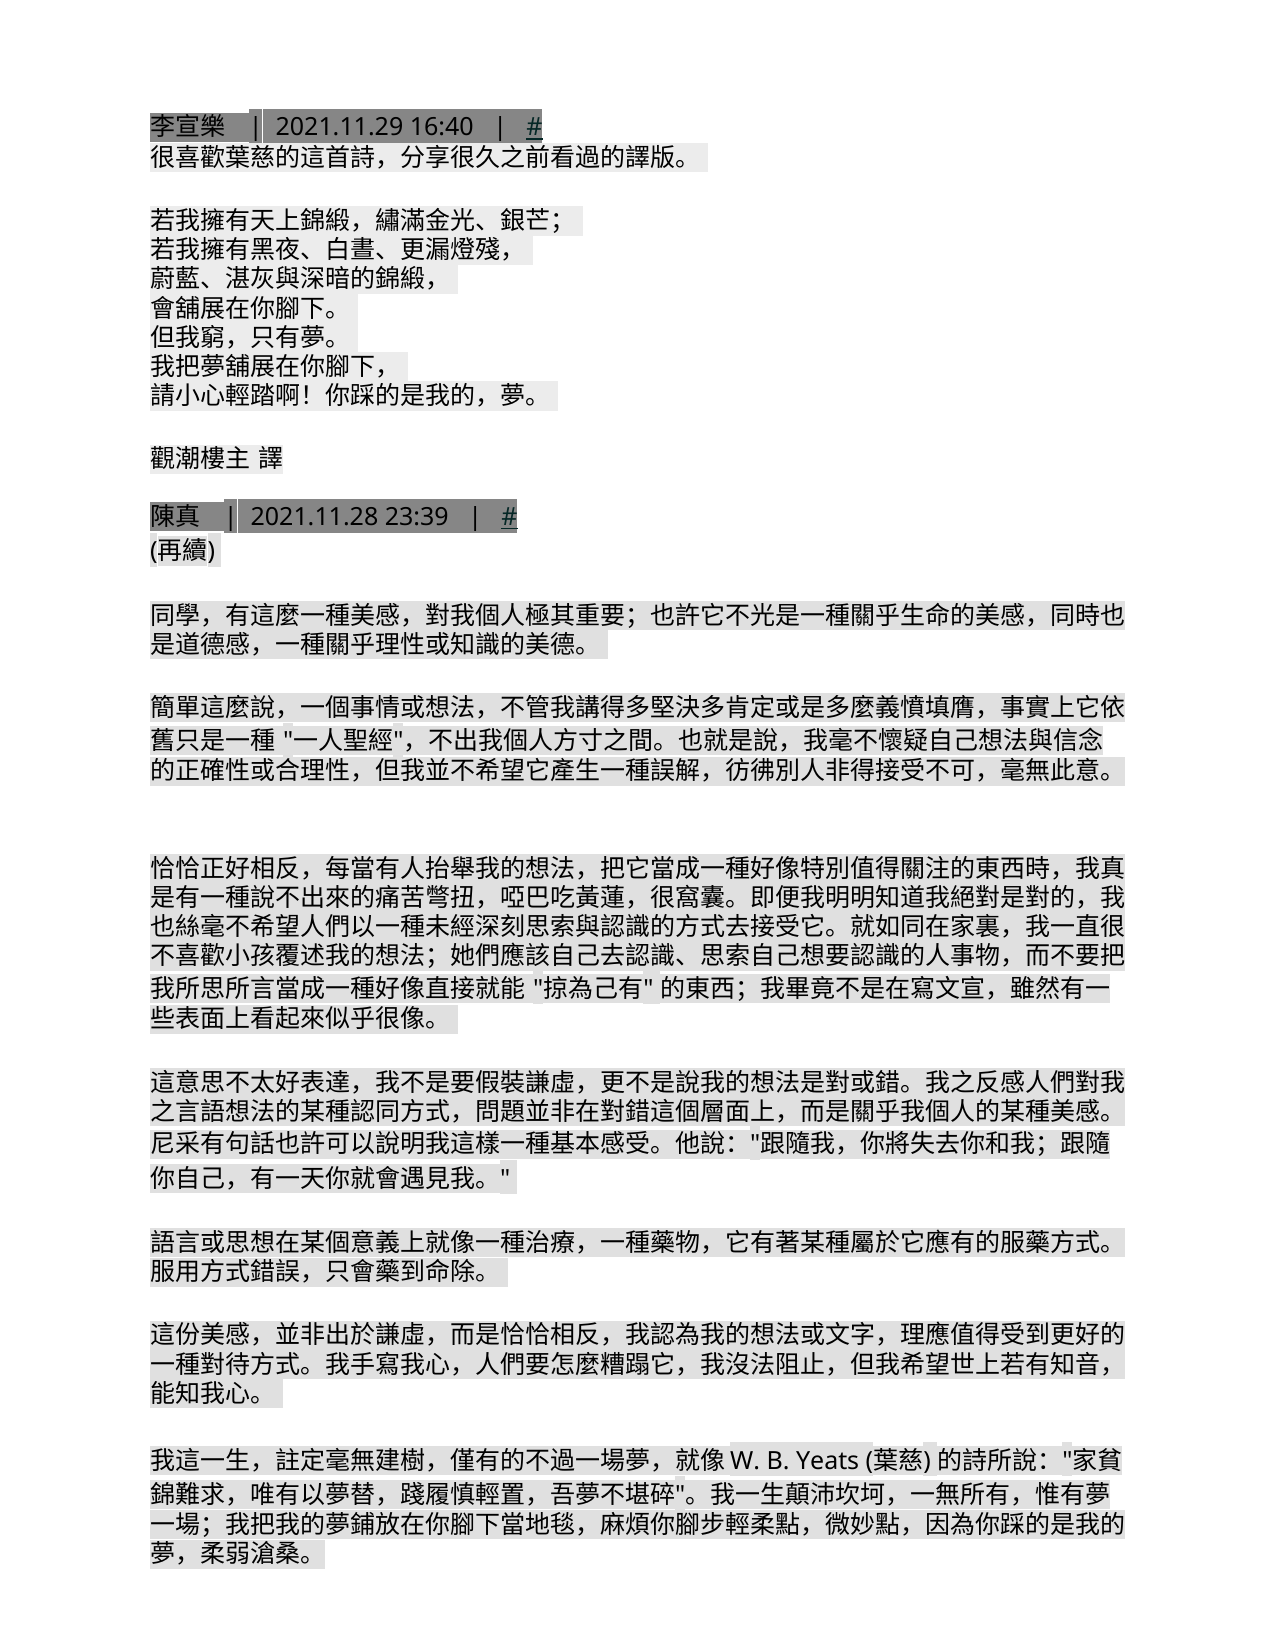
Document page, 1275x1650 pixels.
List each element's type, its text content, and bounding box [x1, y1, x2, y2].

text 李宣樂 | 2021.11.29 16:40 | # [150, 109, 1125, 143]
text (再續) 同學，有這麼一種美感，對我個人極其重要；也許它不光是一種關乎生命的美感，同時也是道德感，一種關乎理性或知識的美德。 簡單這麼說，一個事情或想法，不管我講得多堅決多肯定或是多麼義憤填膺，事實上它依舊只是一種 "一人聖經"，不出我個人方寸之間。也就是說，我毫不懷疑自己想法與信念的正確性或合理性，但我並不希望它產生一種誤解，彷彿別人非得接受不可，毫無此意。 恰恰正好相反，每當有人抬舉我的想法，把它當成一種好像特別值得關注的東西時，我真是有一種說不出來的痛苦彆扭，啞巴吃黃蓮，很窩囊。即便我明明知道我絕對是對的，我也絲毫不希望人們以一種未經深刻思索與認識的方式去接受它。就如同在家裏，我一直很不喜歡小孩覆述我的想法；她們應該自己去認識、思索自己想要認識的人事物，而不要把我所思所言當成一種好像直接就能 "掠為己有" 的東西；我畢竟不是在寫文宣，雖然有一些表面上看起來似乎很像。 這意思不太好表達，我不是要假裝謙虛，更不是說我的想法是對或錯。我之反感人們對我之言語想法的某種認同方式，問題並非在對錯這個層面上，而是關乎我個人的某種美感。尼采有句話也許可以說明我這樣一種基本感受。他說："跟隨我，你將失去你和我；跟隨你自己，有一天你就會遇見我。" 語言或思想在某個意義上就像一種治療，一種藥物，它有著某種屬於它應有的服藥方式。服用方式錯誤，只會藥到命除。 這份美感，並非出於謙虛，而是恰恰相反，我認為我的想法或文字，理應值得受到更好的一種對待方式。我手寫我心，人們要怎麼糟蹋它，我沒法阻止，但我希望世上若有知音，能知我心。 我這一生，註定毫無建樹，僅有的不過一場夢，就像W. B. Yeats (葉慈) 的詩所說："家貧錦難求，唯有以夢替，踐履慎輕置，吾夢不堪碎"。我一生顛沛坎坷，一無所有，惟有夢一場；我把我的夢鋪放在你腳下當地毯，麻煩你腳步輕柔點，微妙點，因為你踩的是我的夢，柔弱滄桑。 [150, 533, 1125, 1569]
text 陳真 | 2021.11.28 23:39 | # [150, 499, 1125, 533]
text 很喜歡葉慈的這首詩，分享很久之前看過的譯版。 若我擁有天上錦緞，繡滿金光、銀芒； 若我擁有黑夜、白晝、更漏燈殘， 蔚藍、湛灰與深暗的錦緞， 會舖展在你腳下。 但我窮，只有夢。 我把夢舖展在你腳下， 請小心輕踏啊！你踩的是我的，夢。 觀潮樓主 譯 [150, 143, 1125, 474]
